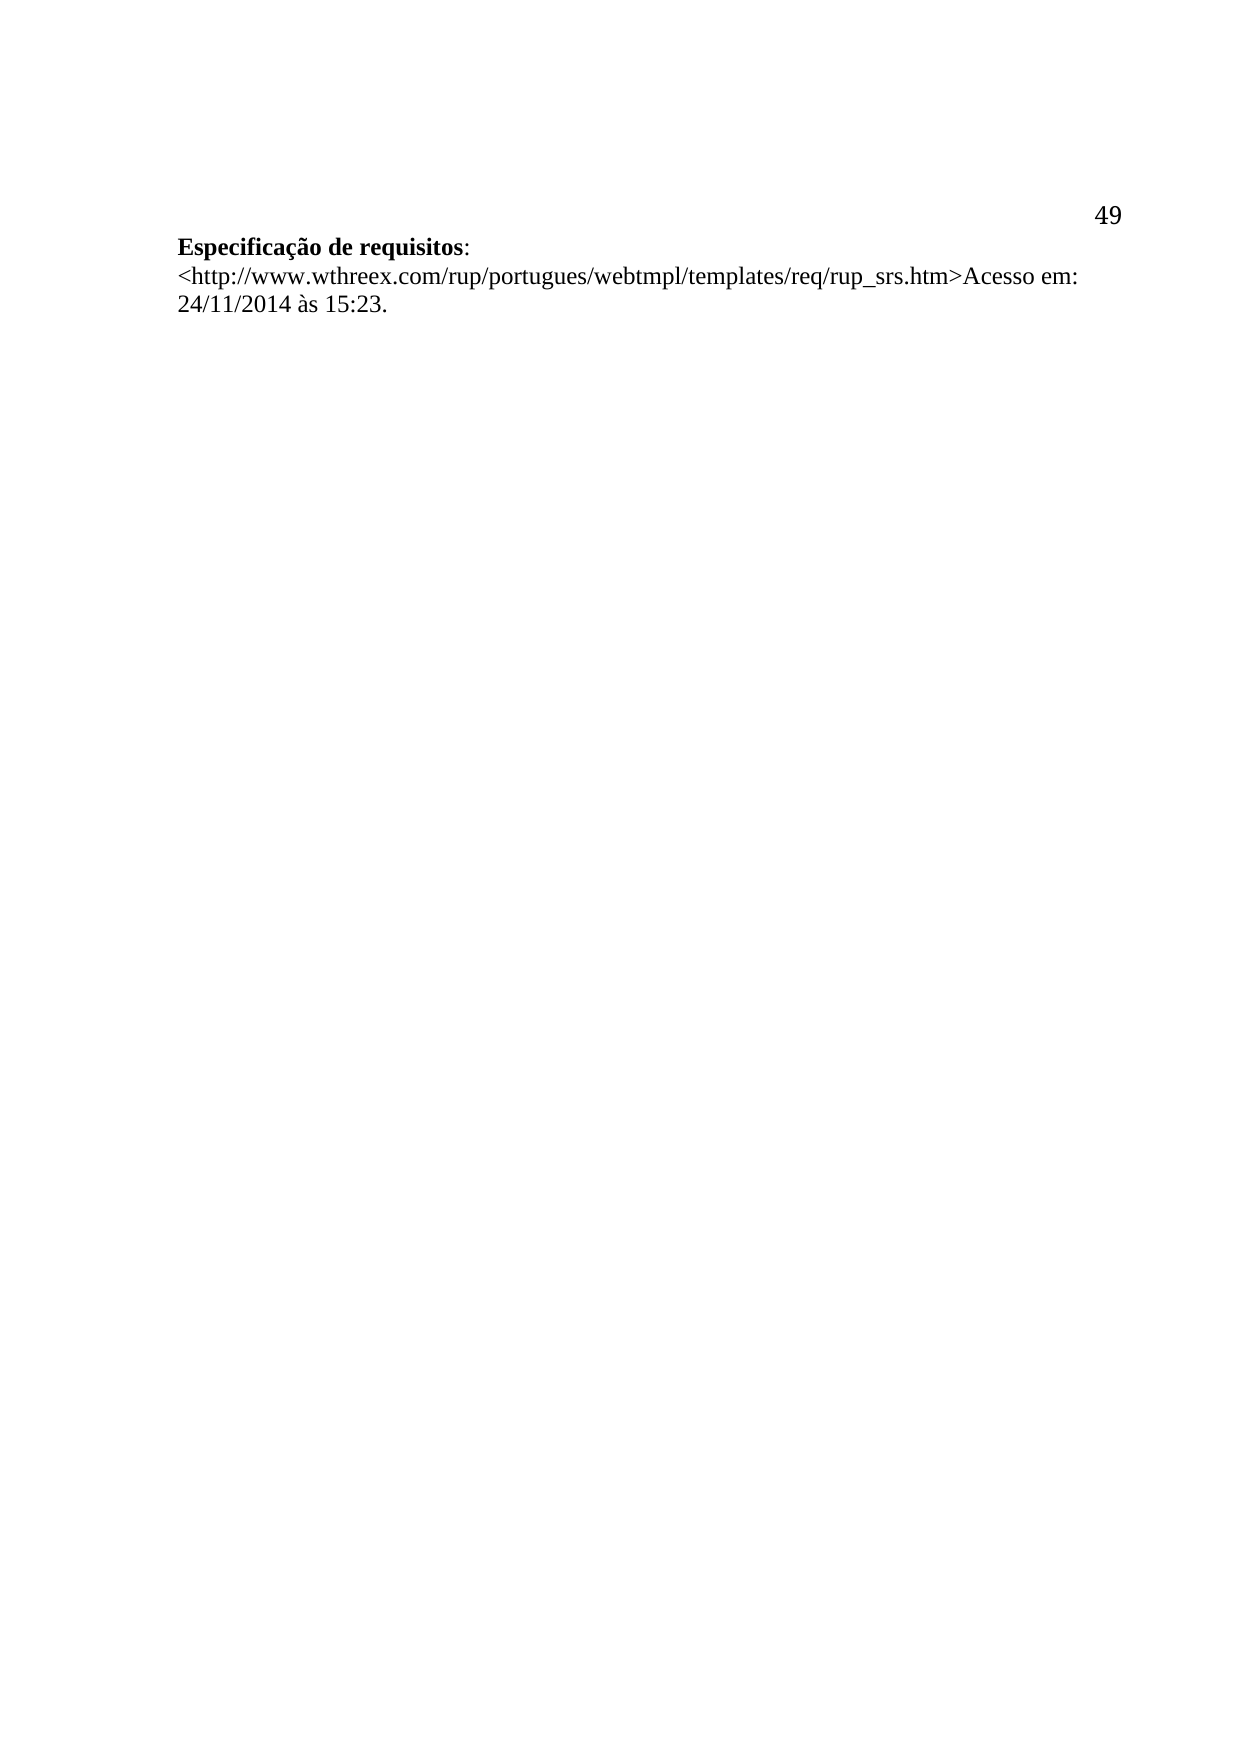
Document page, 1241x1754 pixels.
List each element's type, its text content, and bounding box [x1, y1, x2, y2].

list Especificação de requisitos: <http://www.wthreex.com/rup/portugues/webtmpl/templates/req/rup_srs.htm>Acesso em: 24/11/2014 às 15:23. [177, 232, 1122, 318]
